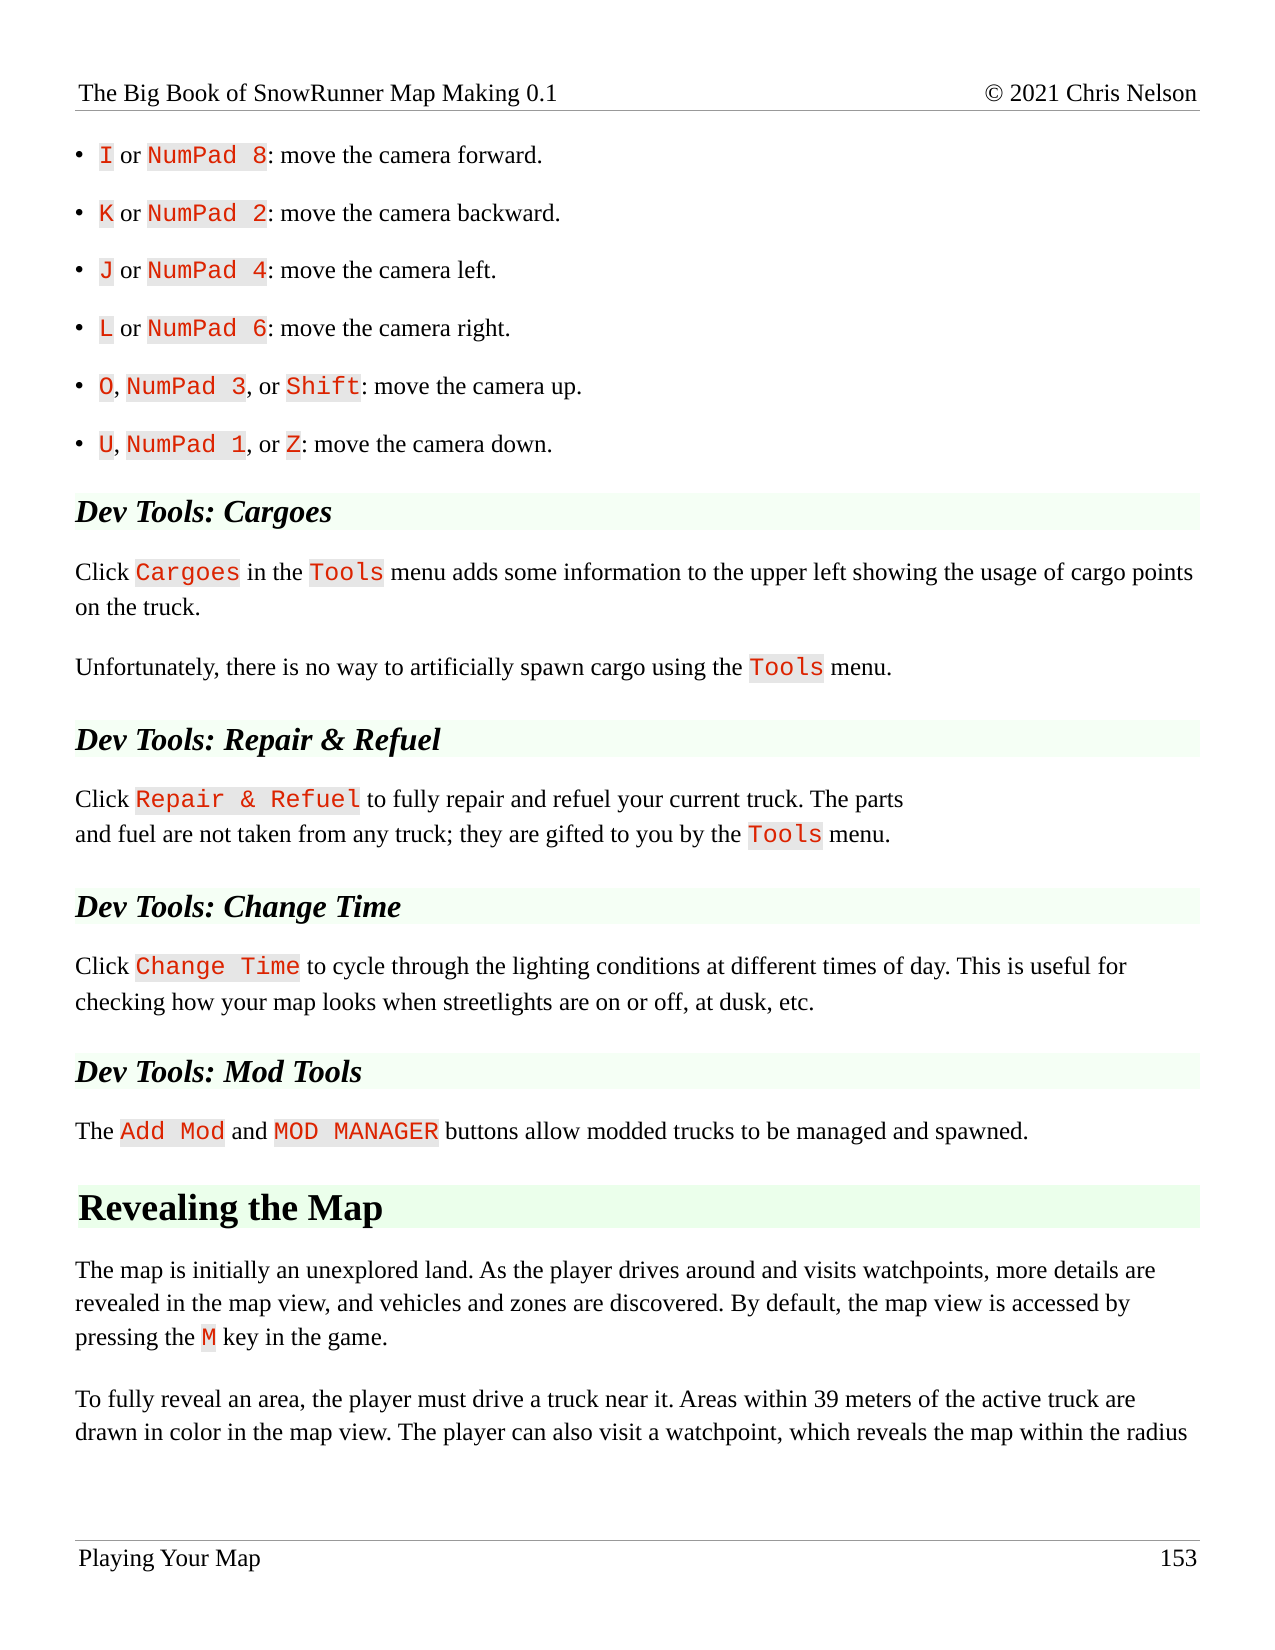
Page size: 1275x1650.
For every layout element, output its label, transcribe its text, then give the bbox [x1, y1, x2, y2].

list K or NumPad 2: move the camera backward. [75, 198, 1200, 228]
text The Add Mod and MOD MANAGER buttons allow modded trucks to be managed and spawned. [75, 1116, 1200, 1147]
list L or NumPad 6: move the camera right. [75, 313, 1200, 344]
subtitle Dev Tools: Mod Tools [75, 1053, 1200, 1089]
text Click Cargoes in the Tools menu adds some information to the upper left showing the usage of cargo points on the truck. [75, 557, 1200, 621]
subtitle Dev Tools: Cargoes [75, 493, 1200, 530]
text The map is initially an unexplored land. As the player drives around and visits watchpoints, more details are revealed in the map view, and vehicles and zones are discovered. By default, the map view is accessed by pressing the M key in the game. [75, 1256, 1200, 1352]
list J or NumPad 4: move the camera left. [75, 256, 1200, 286]
list I or NumPad 8: move the camera forward. [75, 140, 1200, 171]
subtitle Dev Tools: Change Time [75, 888, 1200, 924]
list U, NumPad 1, or Z: move the camera down. [75, 429, 1200, 460]
subtitle Dev Tools: Repair & Refuel [75, 720, 1200, 757]
text Click Repair & Refuel to fully repair and refuel your current truck. The parts and fuel are not taken from any truck; they are gifted to you by the Tools menu. [75, 784, 1200, 850]
list O, NumPad 3, or Shift: move the camera up. [75, 371, 1200, 402]
subtitle Revealing the Map [78, 1185, 1200, 1228]
text Unfortunately, there is no way to artificially spawn cargo using the Tools menu. [75, 652, 1200, 683]
text To fully reveal an area, the player must drive a truck near it. Areas within 39 meters of the active truck are drawn in color in the map view. The player can also visit a watchpoint, which reveals the map within the radius [75, 1384, 1200, 1446]
text Click Change Time to cycle through the lighting conditions at different times of day. This is useful for checking how your map looks when streetlights are on or off, at dusk, etc. [75, 951, 1200, 1015]
